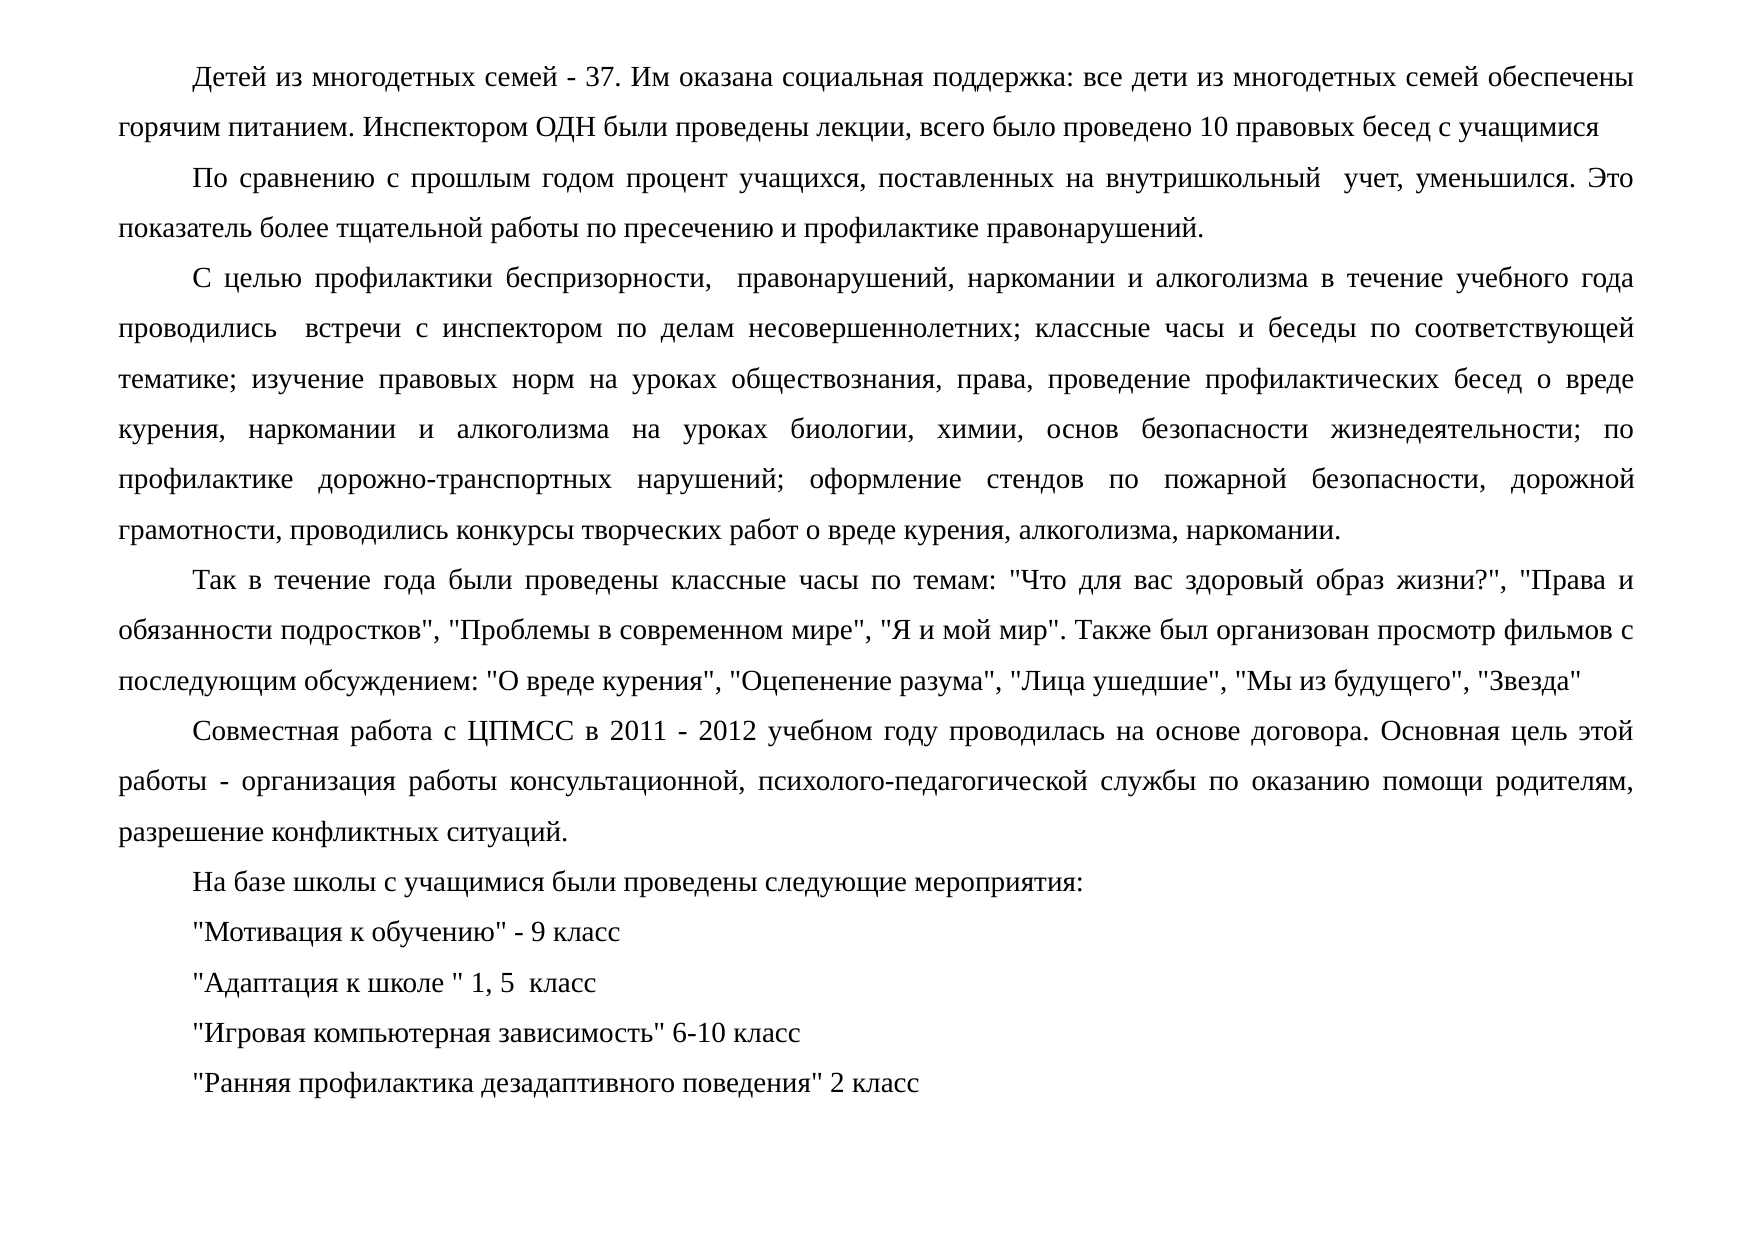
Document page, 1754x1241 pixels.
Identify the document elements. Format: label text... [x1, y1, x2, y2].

text На базе школы с учащимися были проведены следующие мероприятия: [118, 864, 1636, 898]
text "Мотивация к обучению" - 9 класс [118, 914, 1636, 948]
text "Ранняя профилактика дезадаптивного поведения" 2 класс [118, 1065, 1636, 1099]
text "Адаптация к школе " 1, 5 класс [118, 965, 1636, 998]
text Так в течение года были проведены классные часы по темам: "Что для вас здоровый образ жизни?", "Права и обязанности подростков", "Проблемы в современном мире", "Я и мой мир". Также был организован просмотр фильмов с последующим обсуждением: "О вреде курения", "Оцепенение разума", "Лица ушедшие", "Мы из будущего", "Звезда" [118, 562, 1636, 696]
text C целью профилактики беспризорности, правонарушений, наркомании и алкоголизма в течение учебного года проводились встречи с инспектором по делам несовершеннолетних; классные часы и беседы по соответствующей тематике; изучение правовых норм на уроках обществознания, права, проведение профилактических бесед о вреде курения, наркомании и алкоголизма на уроках биологии, химии, основ безопасности жизнедеятельности; по профилактике дорожно-транспортных нарушений; оформление стендов по пожарной безопасности, дорожной грамотности, проводились конкурсы творческих работ о вреде курения, алкоголизма, наркомании. [118, 260, 1636, 545]
text Совместная работа с ЦПМСС в 2011 - 2012 учебном году проводилась на основе договора. Основная цель этой работы - организация работы консультационной, психолого-педагогической службы по оказанию помощи родителям, разрешение конфликтных ситуаций. [118, 713, 1636, 847]
text "Игровая компьютерная зависимость" 6-10 класс [118, 1015, 1636, 1048]
text Детей из многодетных семей - 37. Им оказана социальная поддержка: все дети из многодетных семей обеспечены горячим питанием. Инспектором ОДН были проведены лекции, всего было проведено 10 правовых бесед с учащимися [118, 59, 1636, 143]
text По сравнению с прошлым годом процент учащихся, поставленных на внутришкольный учет, уменьшился. Это показатель более тщательной работы по пресечению и профилактике правонарушений. [118, 160, 1636, 243]
